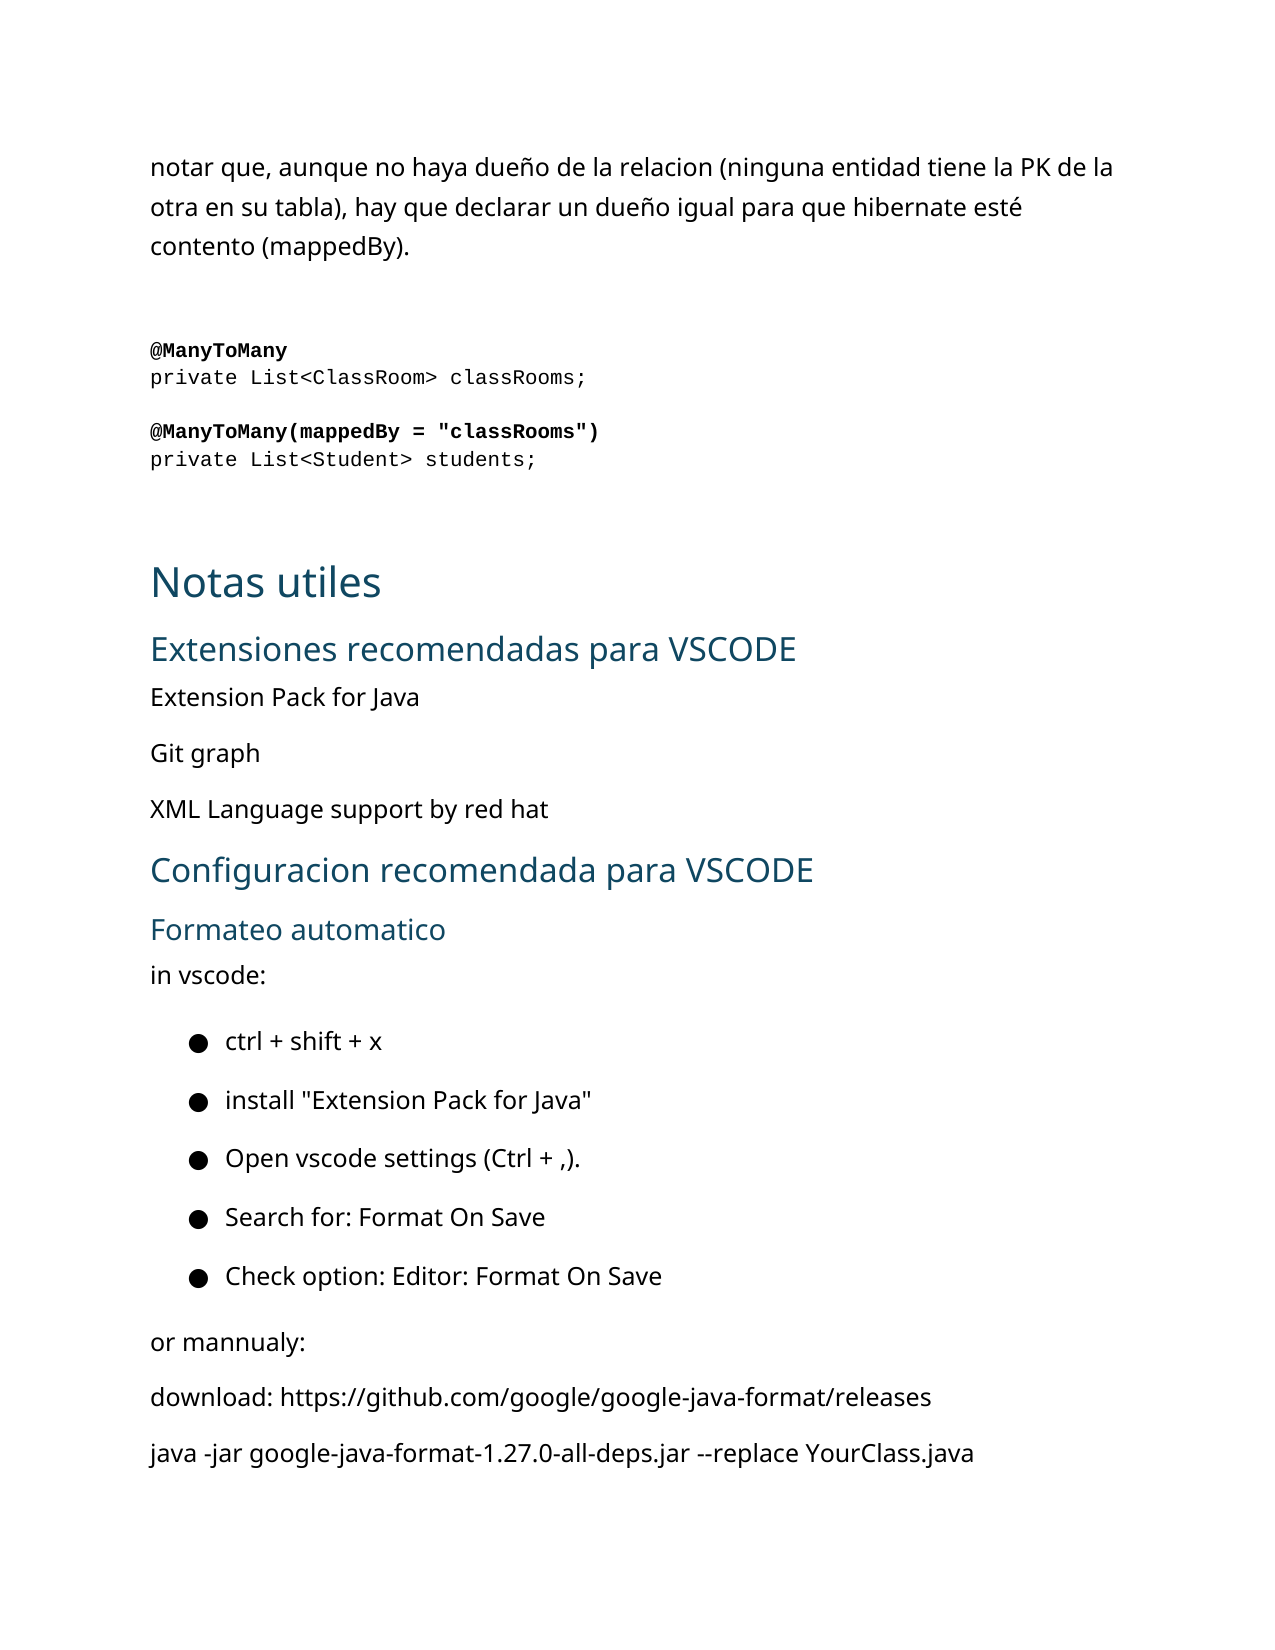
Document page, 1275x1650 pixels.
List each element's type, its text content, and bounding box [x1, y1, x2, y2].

text @ManyToMany [150, 340, 1125, 364]
text in vscode: [150, 957, 1125, 991]
subtitle Formateo automatico [150, 909, 1125, 949]
subtitle Notas utiles [150, 553, 1125, 609]
text private List<ClassRoom> classRooms; [150, 367, 1125, 391]
list ctrl + shift + x [187, 1013, 1125, 1064]
list Search for: Format On Save [187, 1190, 1125, 1241]
text Extension Pack for Java [150, 680, 1125, 714]
subtitle Configuracion recomendada para VSCODE [150, 847, 1125, 893]
list install "Extension Pack for Java" [187, 1072, 1125, 1123]
text private List<Student> students; [150, 449, 1125, 472]
text or mannualy: [150, 1324, 1125, 1358]
text Git graph [150, 736, 1125, 770]
text download: https://github.com/google/google-java-format/releases [150, 1380, 1125, 1414]
text notar que, aunque no haya dueño de la relacion (ninguna entidad tiene la PK de la otra en su tabla), hay que declarar un dueño igual para que hibernate esté contento (mappedBy). [150, 150, 1125, 262]
text XML Language support by red hat [150, 791, 1125, 826]
list Open vscode settings (Ctrl + ,). [187, 1131, 1125, 1182]
text java -jar google-java-format-1.27.0-all-deps.jar --replace YourClass.java [150, 1436, 1125, 1470]
subtitle Extensiones recomendadas para VSCODE [150, 626, 1125, 671]
list Check option: Editor: Format On Save [187, 1249, 1125, 1300]
text @ManyToMany(mappedBy = "classRooms") [150, 422, 1125, 445]
